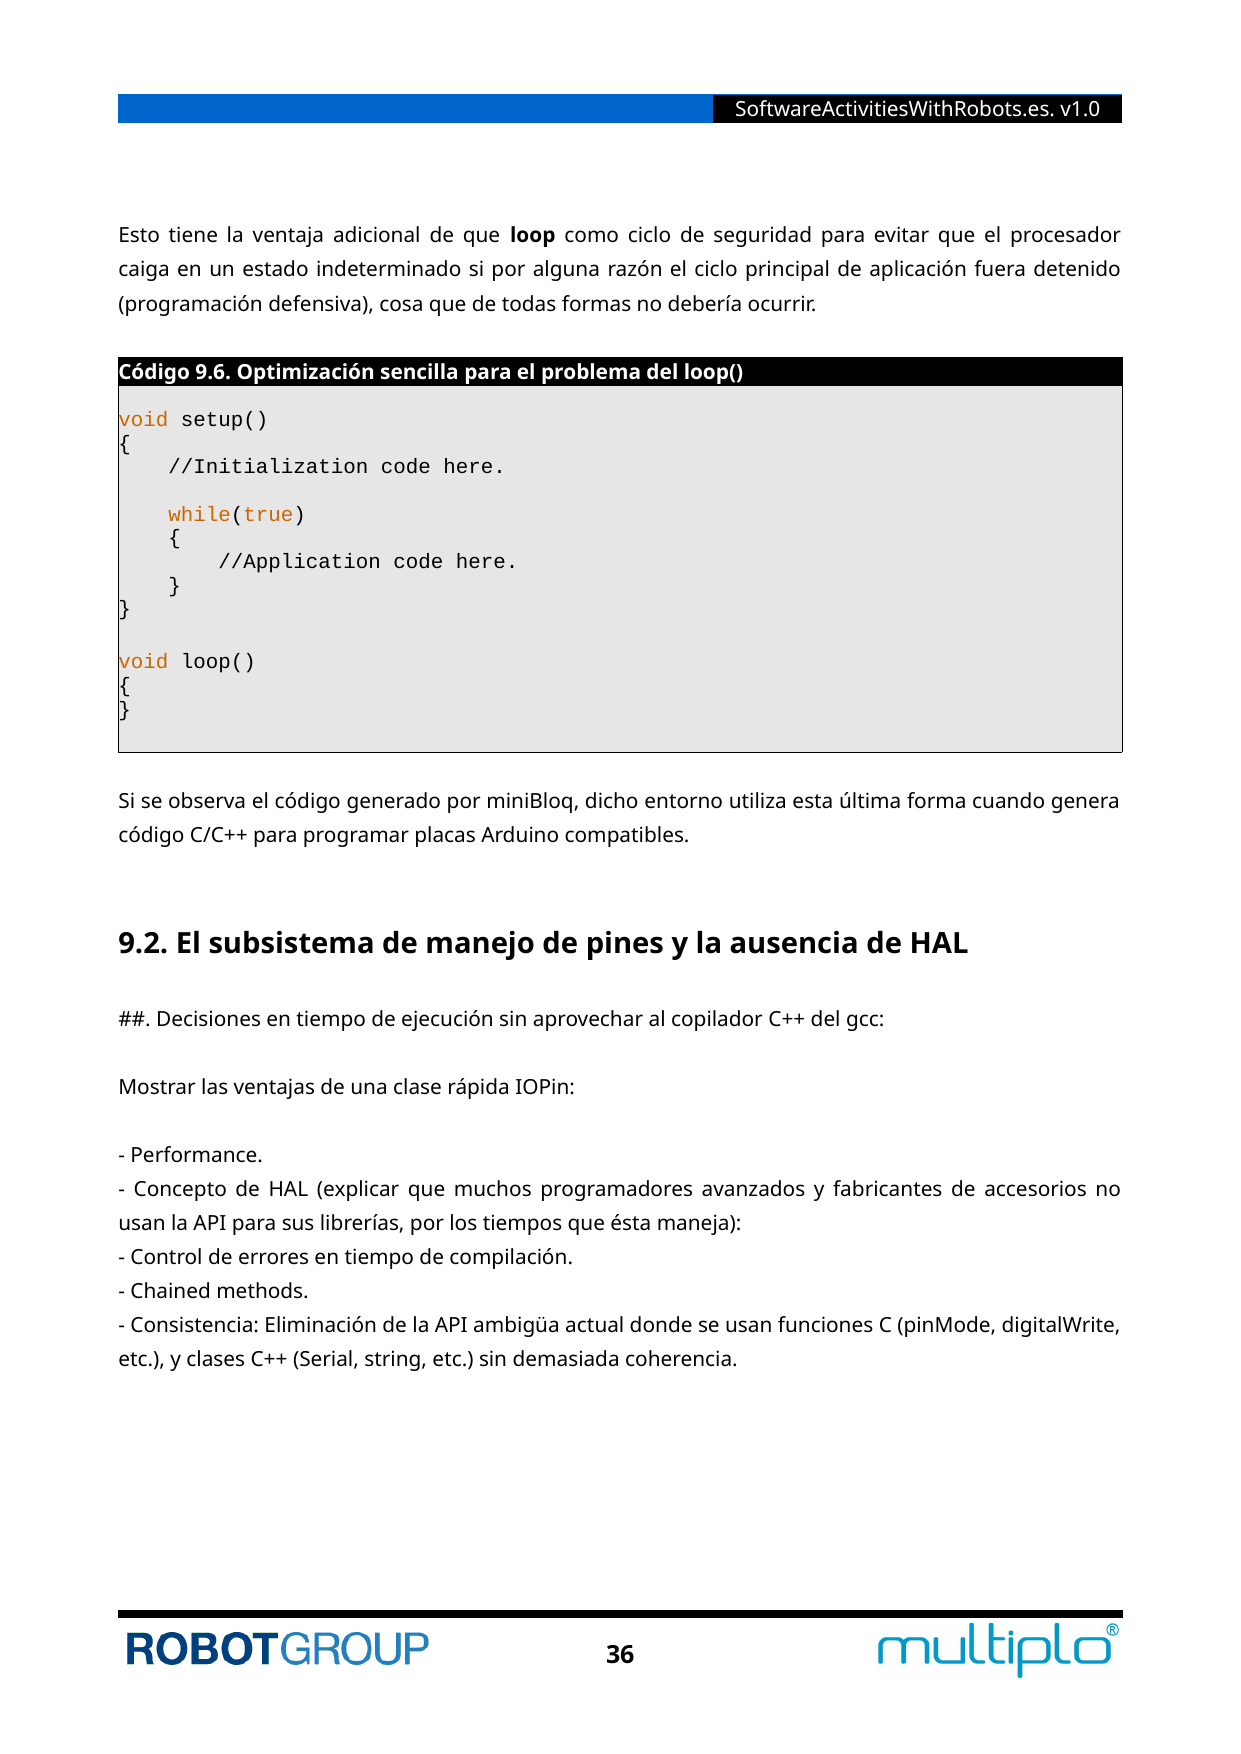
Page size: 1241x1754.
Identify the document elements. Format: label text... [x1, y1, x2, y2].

table_cell void setup() { //Initialization code here. while(true) { //Application code here. } } void loop() { } [119, 386, 1122, 752]
text - Control de errores en tiempo de compilación. [118, 1242, 1122, 1271]
text 9.2. El subsistema de manejo de pines y la ausencia de HAL [118, 922, 1122, 962]
picture [877, 1622, 1123, 1679]
text ##. Decisiones en tiempo de ejecución sin aprovechar al copilador C++ del gcc: [118, 1004, 1122, 1032]
text Mostrar las ventajas de una clase rápida IOPin: [118, 1072, 1122, 1100]
text - Consistencia: Eliminación de la API ambigüa actual donde se usan funciones C (pinMode, digitalWrite, etc.), y clases C++ (Serial, string, etc.) sin demasiada coherencia. [118, 1310, 1122, 1373]
picture [118, 1622, 434, 1673]
text Si se observa el código generado por miniBloq, dicho entorno utiliza esta última forma cuando genera código C/C++ para programar placas Arduino compatibles. [118, 786, 1122, 848]
text - Concepto de HAL (explicar que muchos programadores avanzados y fabricantes de accesorios no usan la API para sus librerías, por los tiempos que ésta maneja): [118, 1174, 1122, 1237]
text - Performance. [118, 1140, 1122, 1168]
text Esto tiene la ventaja adicional de que loop como ciclo de seguridad para evitar que el procesador caiga en un estado indeterminado si por alguna razón el ciclo principal de aplicación fuera detenido (programación defensiva), cosa que de todas formas no debería ocurrir. [118, 221, 1122, 317]
text - Chained methods. [118, 1276, 1122, 1305]
